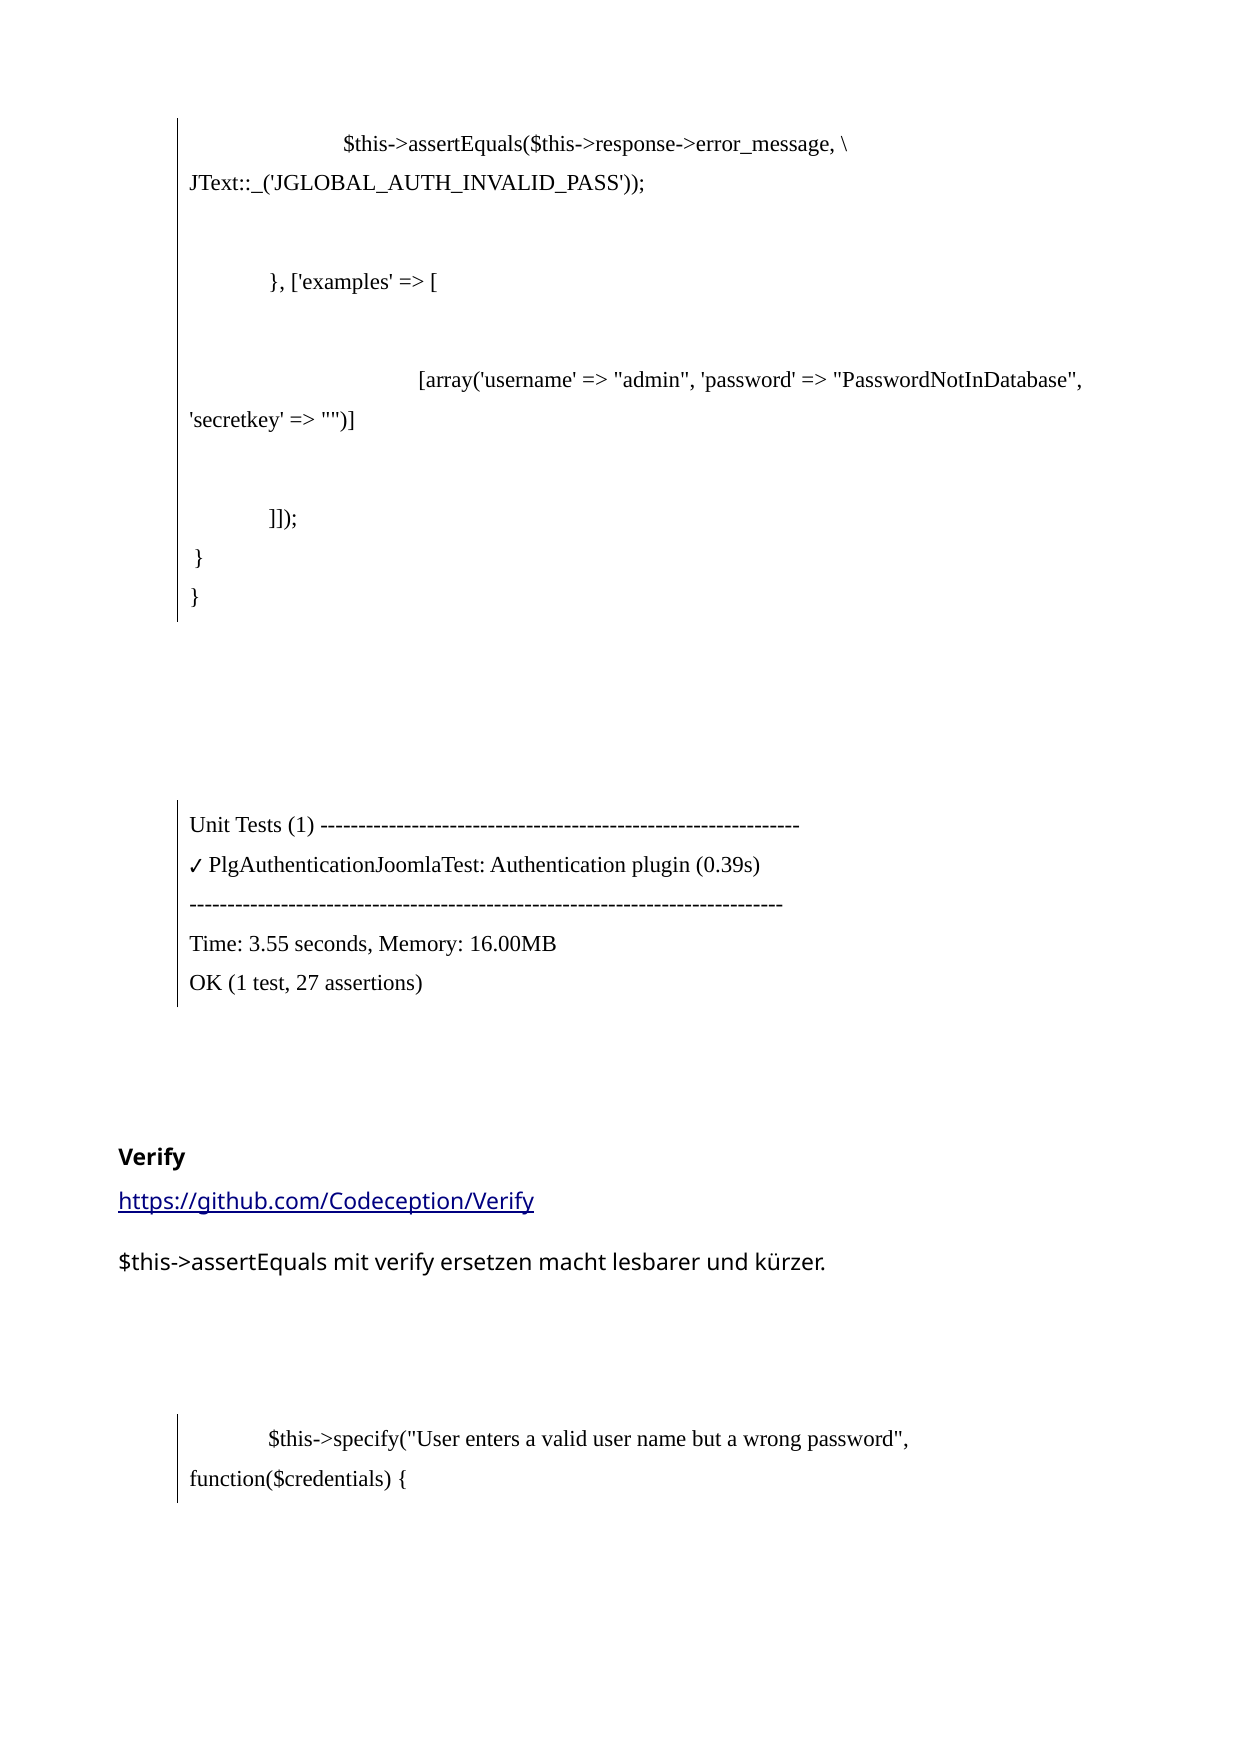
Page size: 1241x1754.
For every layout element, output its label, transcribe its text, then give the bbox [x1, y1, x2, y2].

subtitle Verify [118, 1141, 1122, 1172]
text $this->assertEquals($this->response->error_message, \JText::_('JGLOBAL_AUTH_INVALID_PASS')); [178, 118, 1122, 196]
text [array('username' => "admin", 'password' => "PasswordNotInDatabase", 'secretkey' => "")] [178, 355, 1122, 432]
text $this->specify("User enters a valid user name but a wrong password", function($credentials) { [178, 1414, 1122, 1503]
text https://github.com/Codeception/Verify [118, 1185, 1122, 1216]
text }, ['examples' => [ [178, 256, 1122, 294]
text Unit Tests (1) --------------------------------------------------------------- ✔ PlgAuthenticationJoomlaTest: Authentication plugin (0.39s) ------------------------------------------------------------------------------ Time: 3.55 seconds, Memory: 16.00MB OK (1 test, 27 assertions) [178, 800, 1122, 1007]
text $this->assertEquals mit verify ersetzen macht lesbarer und kürzer. [118, 1246, 1122, 1278]
text ]]); } } [178, 493, 1122, 622]
